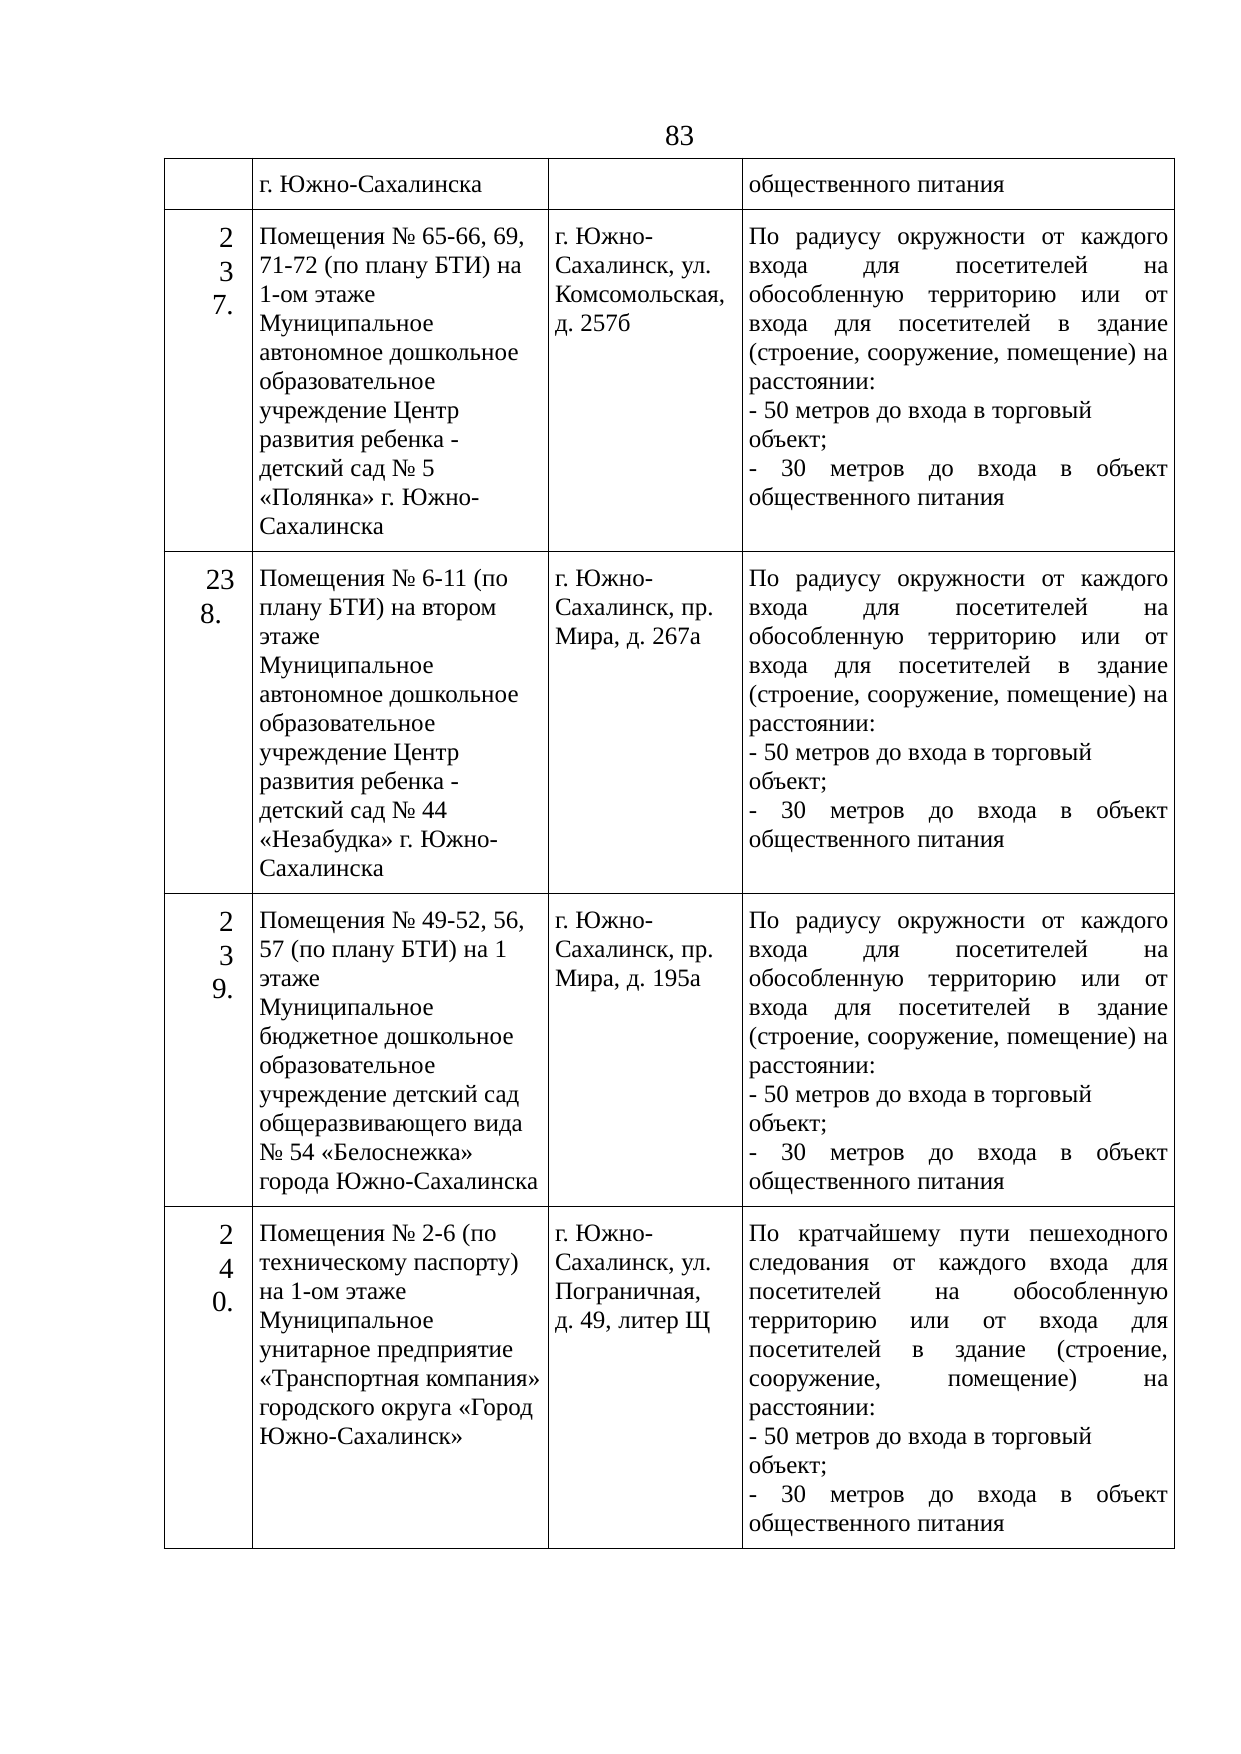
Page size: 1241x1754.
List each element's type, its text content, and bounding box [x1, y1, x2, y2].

table_cell г. Южно-Сахалинск, пр. Мира, д. 267а [549, 552, 742, 893]
table_cell [165, 1207, 252, 1548]
table_cell [165, 894, 252, 1206]
table_cell Помещения № 49-52, 56, 57 (по плану БТИ) на 1 этаже Муниципальное бюджетное дошкольное образовательное учреждение детский сад общеразвивающего вида № 54 «Белоснежка» города Южно-Сахалинска [253, 894, 548, 1206]
table_cell г. Южно-Сахалинск, пр. Мира, д. 195а [549, 894, 742, 1206]
table_cell По радиусу окружности от каждого входа для посетителей на обособленную территорию или от входа для посетителей в здание (строение, сооружение, помещение) на расстоянии: - 50 метров до входа в торговый объект; - 30 метров до входа в объект общественного питания [743, 894, 1174, 1206]
table_cell [165, 552, 252, 893]
table_cell Помещения № 2-6 (по техническому паспорту) на 1-ом этаже Муниципальное унитарное предприятие «Транспортная компания» городского округа «Город Южно-Сахалинск» [253, 1207, 548, 1548]
table_cell [549, 159, 742, 209]
table_cell [165, 210, 252, 551]
table_cell [165, 159, 252, 209]
table_cell Помещения № 65-66, 69, 71-72 (по плану БТИ) на 1-ом этаже Муниципальное автономное дошкольное образовательное учреждение Центр развития ребенка - детский сад № 5 «Полянка» г. Южно-Сахалинска [253, 210, 548, 551]
table_cell общественного питания [743, 159, 1174, 209]
table_cell По кратчайшему пути пешеходного следования от каждого входа для посетителей на обособленную территорию или от входа для посетителей в здание (строение, сооружение, помещение) на расстоянии: - 50 метров до входа в торговый объект; - 30 метров до входа в объект общественного питания [743, 1207, 1174, 1548]
table_cell г. Южно-Сахалинск, ул. Пограничная, д. 49, литер Щ [549, 1207, 742, 1548]
table_cell г. Южно-Сахалинск, ул. Комсомольская, д. 257б [549, 210, 742, 551]
table_cell Помещения № 6-11 (по плану БТИ) на втором этаже Муниципальное автономное дошкольное образовательное учреждение Центр развития ребенка - детский сад № 44 «Незабудка» г. Южно-Сахалинска [253, 552, 548, 893]
table_cell По радиусу окружности от каждого входа для посетителей на обособленную территорию или от входа для посетителей в здание (строение, сооружение, помещение) на расстоянии: - 50 метров до входа в торговый объект; - 30 метров до входа в объект общественного питания [743, 210, 1174, 551]
table_cell г. Южно-Сахалинска [253, 159, 548, 209]
table_cell По радиусу окружности от каждого входа для посетителей на обособленную территорию или от входа для посетителей в здание (строение, сооружение, помещение) на расстоянии: - 50 метров до входа в торговый объект; - 30 метров до входа в объект общественного питания [743, 552, 1174, 893]
